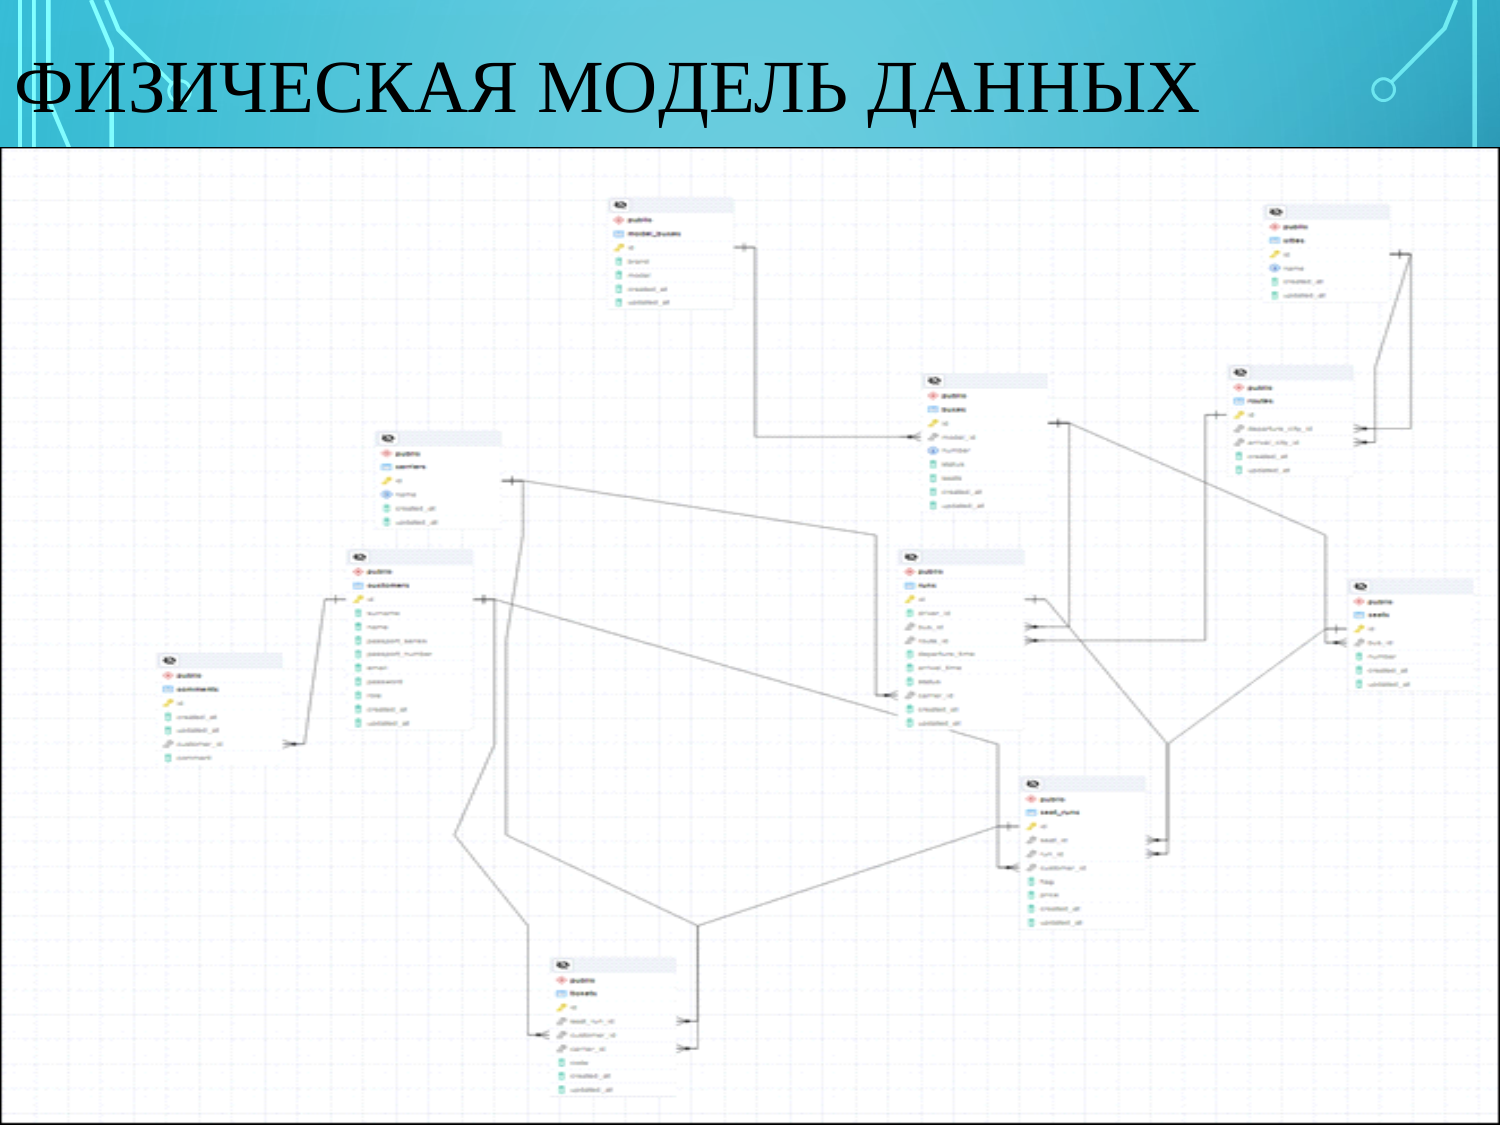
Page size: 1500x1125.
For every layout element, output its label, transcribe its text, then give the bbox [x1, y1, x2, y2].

picture [0, 147, 1500, 1125]
text_box ФИЗИЧЕСКАЯ МОДЕЛЬ ДАННЫХ [0, 0, 1500, 147]
